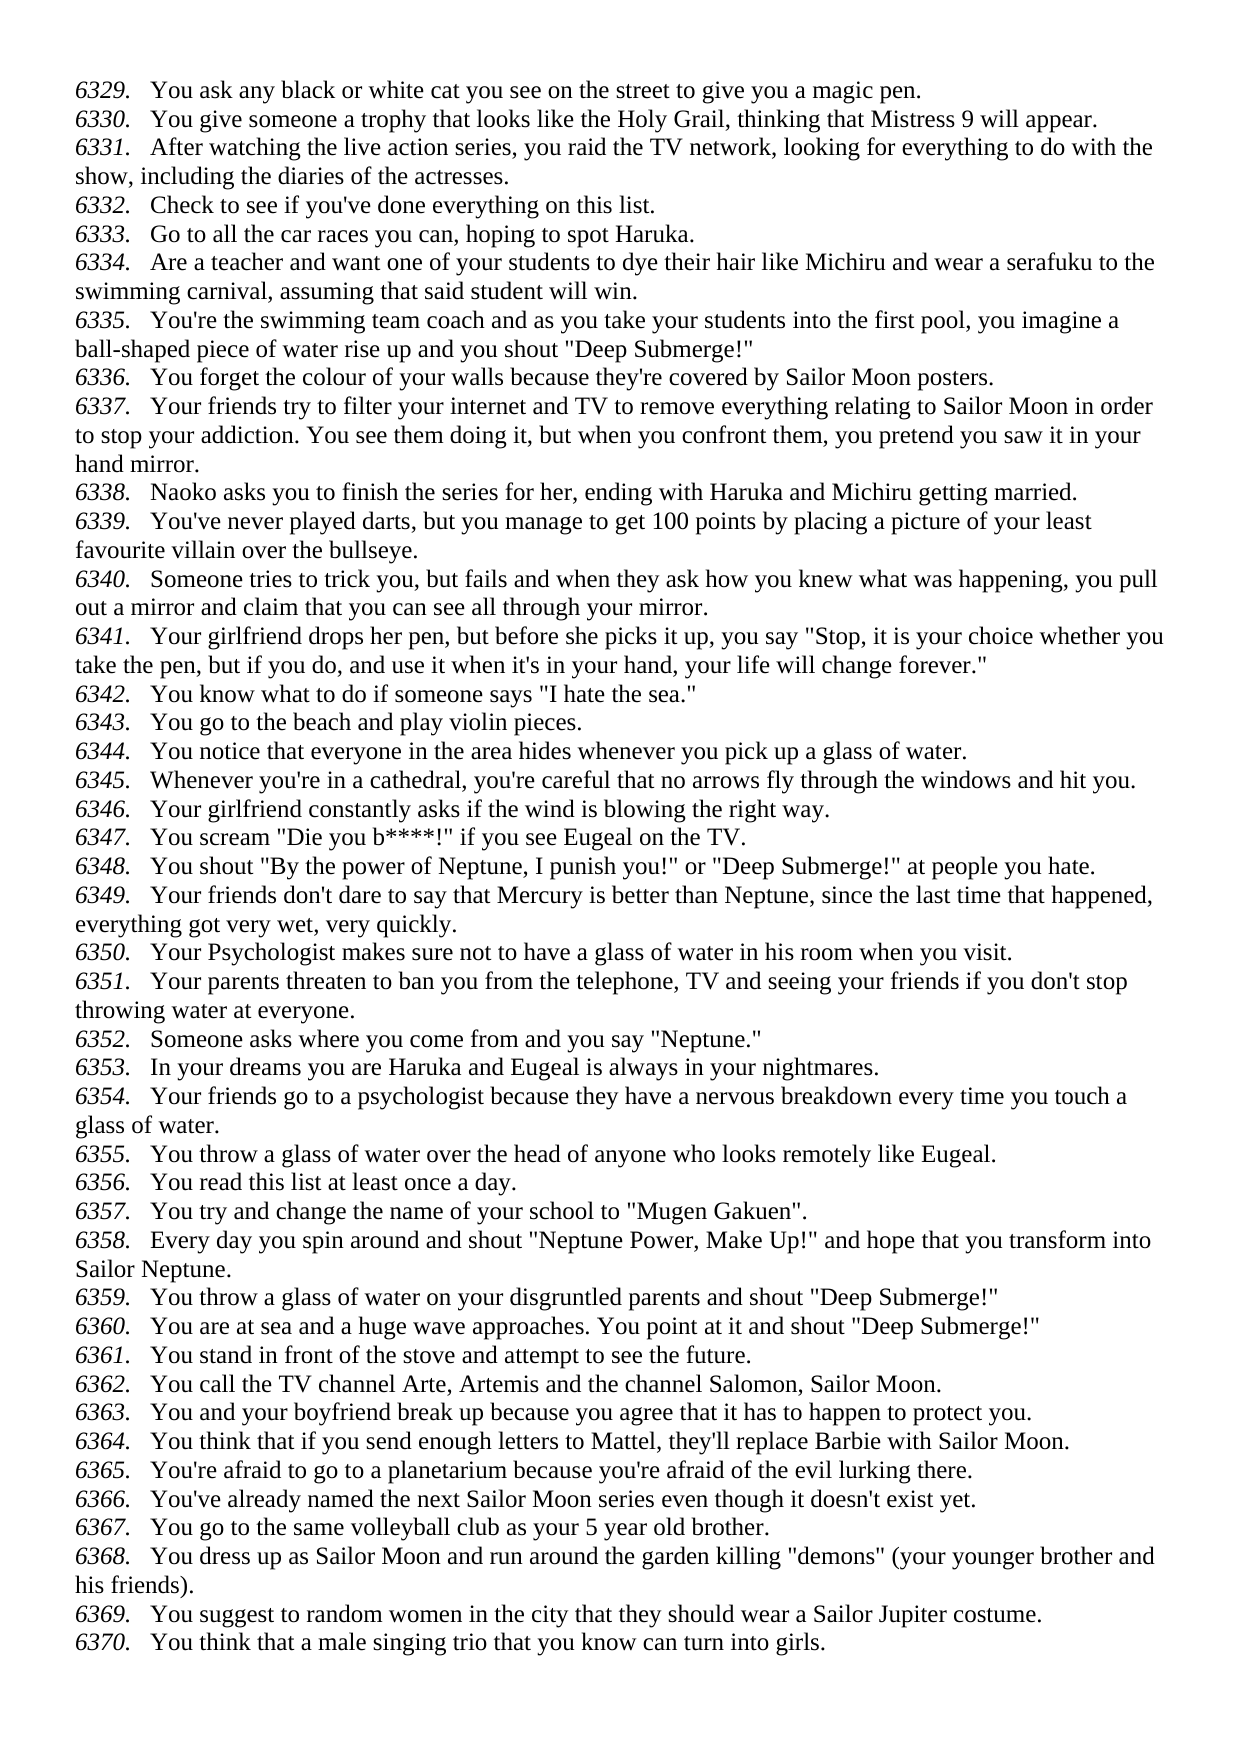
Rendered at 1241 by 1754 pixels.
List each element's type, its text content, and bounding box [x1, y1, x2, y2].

list Whenever you're in a cathedral, you're careful that no arrows fly through the windows and hit you. [75, 765, 1165, 794]
list You stand in front of the stove and attempt to see the future. [75, 1340, 1165, 1369]
list You suggest to random women in the city that they should wear a Sailor Jupiter costume. [75, 1599, 1165, 1627]
list You're the swimming team coach and as you take your students into the first pool, you imagine a ball-shaped piece of water rise up and you shout "Deep Submerge!" [75, 305, 1165, 362]
list You scream "Die you b****!" if you see Eugeal on the TV. [75, 822, 1165, 851]
list Every day you spin around and shout "Neptune Power, Make Up!" and hope that you transform into Sailor Neptune. [75, 1225, 1165, 1282]
list You and your boyfriend break up because you agree that it has to happen to protect you. [75, 1397, 1165, 1426]
list Your girlfriend drops her pen, but before she picks it up, you say "Stop, it is your choice whether you take the pen, but if you do, and use it when it's in your hand, your life will change forever." [75, 621, 1165, 679]
list You throw a glass of water over the head of anyone who looks remotely like Eugeal. [75, 1139, 1165, 1167]
list You go to the beach and play violin pieces. [75, 707, 1165, 736]
list You've never played darts, but you manage to get 100 points by placing a picture of your least favourite villain over the bullseye. [75, 506, 1165, 564]
list Check to see if you've done everything on this list. [75, 190, 1165, 219]
list You think that a male singing trio that you know can turn into girls. [75, 1627, 1165, 1656]
list Your friends don't dare to say that Mercury is better than Neptune, since the last time that happened, everything got very wet, very quickly. [75, 880, 1165, 937]
list You are at sea and a huge wave approaches. You point at it and shout "Deep Submerge!" [75, 1311, 1165, 1340]
list You shout "By the power of Neptune, I punish you!" or "Deep Submerge!" at people you hate. [75, 851, 1165, 880]
list Your friends go to a psychologist because they have a nervous breakdown every time you touch a glass of water. [75, 1081, 1165, 1139]
list You know what to do if someone says "I hate the sea." [75, 679, 1165, 707]
list Someone asks where you come from and you say "Neptune." [75, 1024, 1165, 1052]
list You ask any black or white cat you see on the street to give you a magic pen. [75, 75, 1165, 104]
list You forget the colour of your walls because they're covered by Sailor Moon posters. [75, 362, 1165, 391]
list Your Psychologist makes sure not to have a glass of water in his room when you visit. [75, 937, 1165, 966]
list You've already named the next Sailor Moon series even though it doesn't exist yet. [75, 1484, 1165, 1512]
list Naoko asks you to finish the series for her, ending with Haruka and Michiru getting married. [75, 477, 1165, 506]
list Your parents threaten to ban you from the telephone, TV and seeing your friends if you don't stop throwing water at everyone. [75, 966, 1165, 1024]
list Your girlfriend constantly asks if the wind is blowing the right way. [75, 794, 1165, 822]
list Your friends try to filter your internet and TV to remove everything relating to Sailor Moon in order to stop your addiction. You see them doing it, but when you confront them, you pretend you saw it in your hand mirror. [75, 391, 1165, 477]
list Go to all the car races you can, hoping to spot Haruka. [75, 219, 1165, 247]
list You notice that everyone in the area hides whenever you pick up a glass of water. [75, 736, 1165, 765]
list After watching the live action series, you raid the TV network, looking for everything to do with the show, including the diaries of the actresses. [75, 132, 1165, 190]
list You dress up as Sailor Moon and run around the garden killing "demons" (your younger brother and his friends). [75, 1541, 1165, 1599]
list You throw a glass of water on your disgruntled parents and shout "Deep Submerge!" [75, 1282, 1165, 1311]
list You try and change the name of your school to "Mugen Gakuen". [75, 1196, 1165, 1225]
list You think that if you send enough letters to Mattel, they'll replace Barbie with Sailor Moon. [75, 1426, 1165, 1455]
list You give someone a trophy that looks like the Holy Grail, thinking that Mistress 9 will appear. [75, 104, 1165, 132]
list You go to the same volleyball club as your 5 year old brother. [75, 1512, 1165, 1541]
list Are a teacher and want one of your students to dye their hair like Michiru and wear a serafuku to the swimming carnival, assuming that said student will win. [75, 247, 1165, 305]
list Someone tries to trick you, but fails and when they ask how you knew what was happening, you pull out a mirror and claim that you can see all through your mirror. [75, 564, 1165, 621]
list You read this list at least once a day. [75, 1167, 1165, 1196]
list You call the TV channel Arte, Artemis and the channel Salomon, Sailor Moon. [75, 1369, 1165, 1397]
list You're afraid to go to a planetarium because you're afraid of the evil lurking there. [75, 1455, 1165, 1484]
list In your dreams you are Haruka and Eugeal is always in your nightmares. [75, 1052, 1165, 1081]
